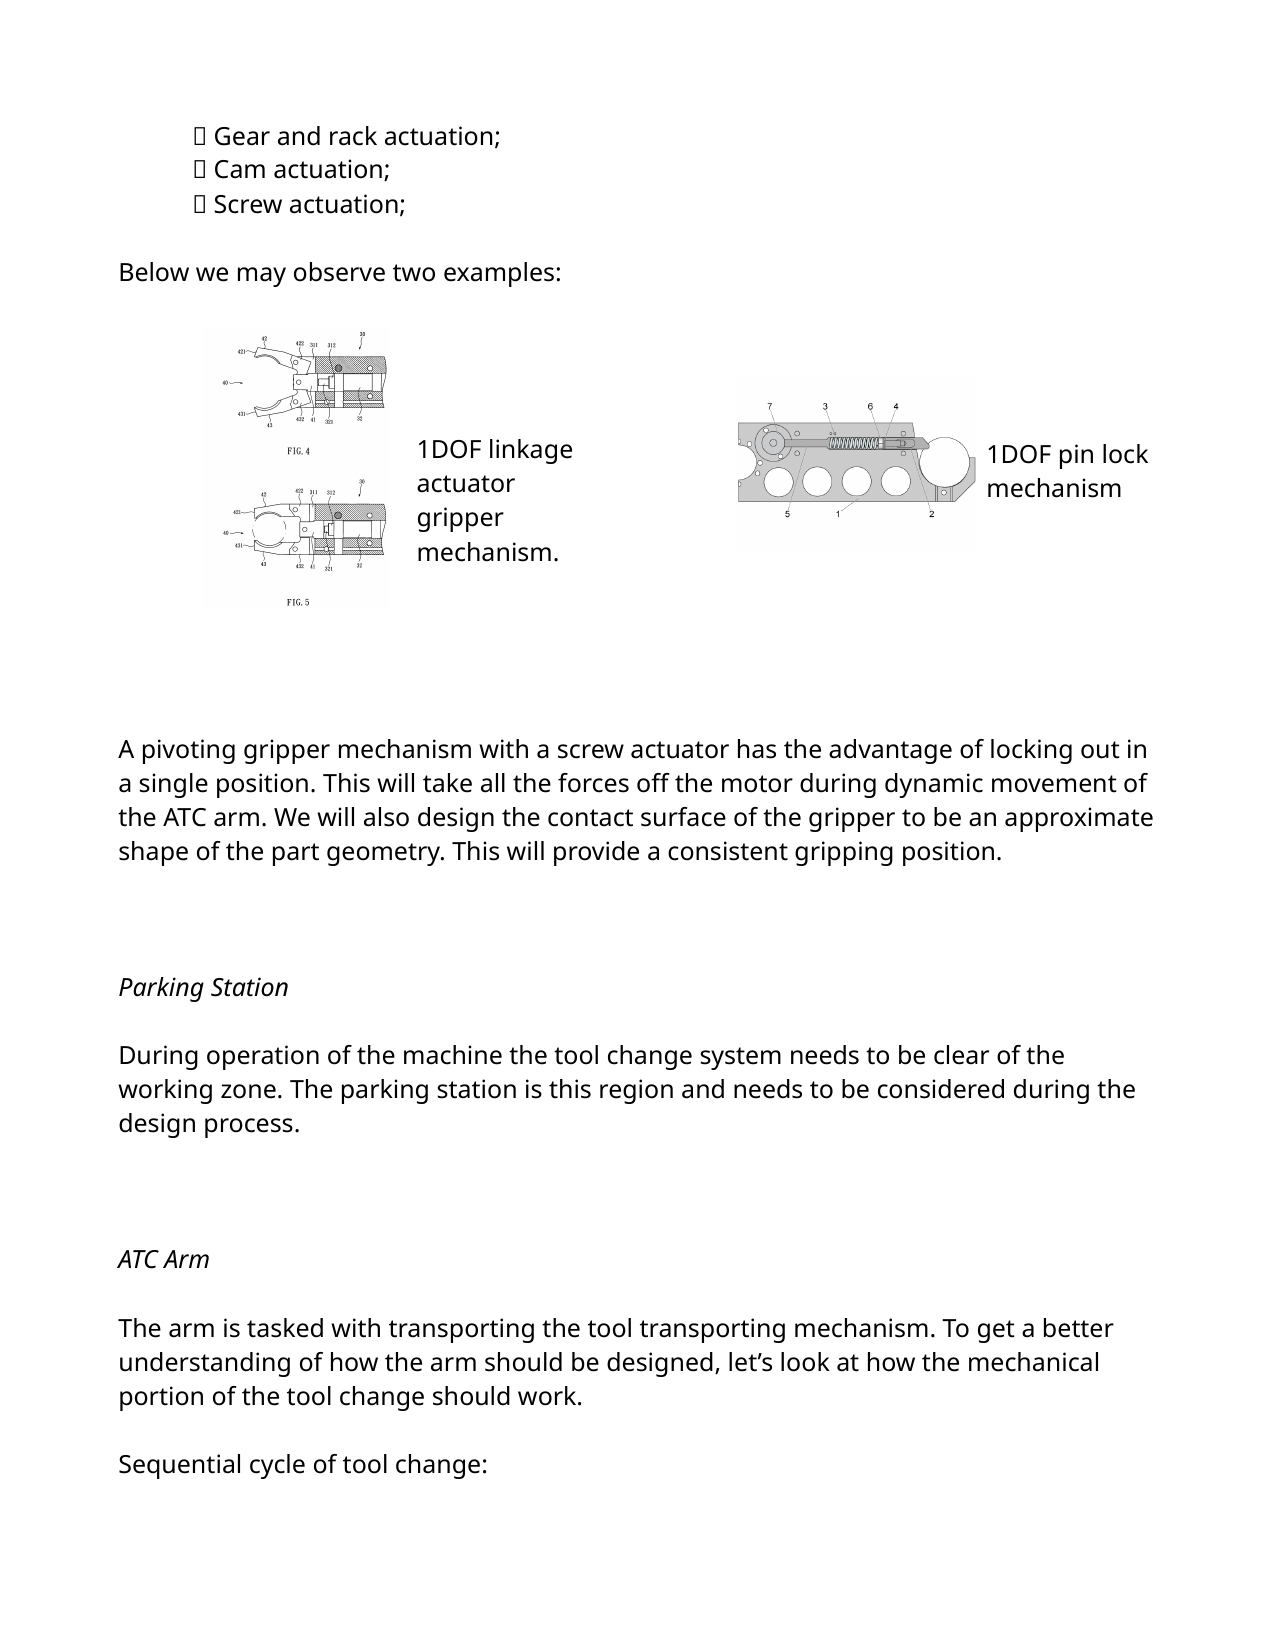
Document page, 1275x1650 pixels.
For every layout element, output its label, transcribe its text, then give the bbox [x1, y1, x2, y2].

text Parking Station [118, 970, 1157, 1004]
text A pivoting gripper mechanism with a screw actuator has the advantage of locking out in a single position. This will take all the forces off the motor during dynamic movement of the ATC arm. We will also design the contact surface of the gripper to be an approximate shape of the part geometry. This will provide a consistent gripping position. [118, 731, 1157, 867]
text The arm is tasked with transporting the tool transporting mechanism. To get a better understanding of how the arm should be designed, let’s look at how the mechanical portion of the tool change should work. [118, 1310, 1157, 1412]
text Below we may observe two examples: [118, 254, 1157, 288]
picture [202, 328, 390, 608]
text  Screw actuation; [118, 186, 1157, 220]
text ATC Arm [118, 1242, 1157, 1276]
text During operation of the machine the tool change system needs to be clear of the working zone. The parking station is this region and needs to be considered during the design process. [118, 1038, 1157, 1140]
picture [735, 370, 979, 554]
text  Gear and rack actuation; [118, 118, 1157, 152]
text Sequential cycle of tool change: [118, 1447, 1157, 1481]
text  Cam actuation; [118, 152, 1157, 186]
